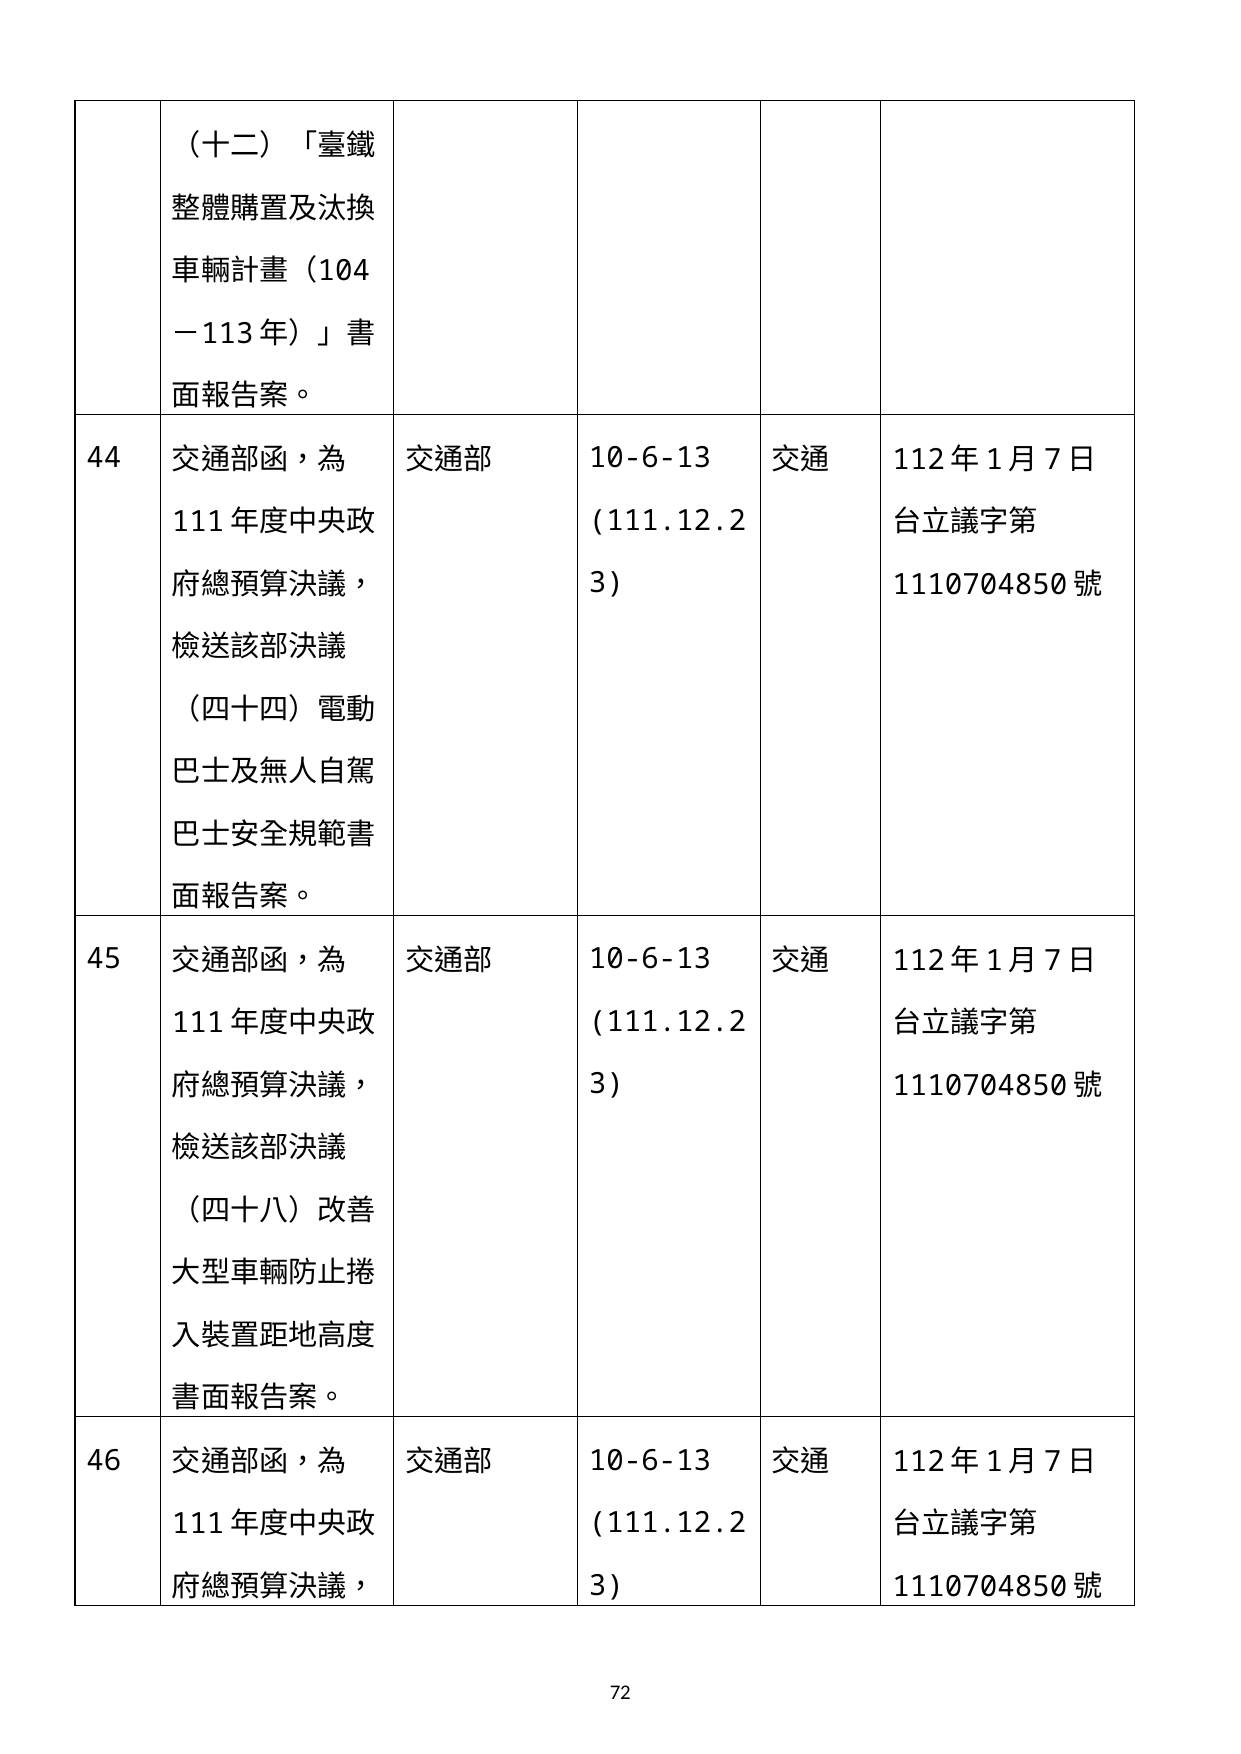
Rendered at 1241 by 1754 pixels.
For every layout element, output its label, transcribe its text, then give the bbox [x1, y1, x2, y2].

table_cell 45 [76, 916, 160, 1416]
table_cell [881, 101, 1134, 414]
table_cell [761, 101, 880, 414]
table_cell 交通部 [394, 916, 577, 1416]
table_cell 112年1月7日 台立議字第1110704850號 [881, 1417, 1134, 1604]
table_cell 112年1月7日 台立議字第1110704850號 [881, 415, 1134, 915]
table_cell 交通 [761, 916, 880, 1416]
table_cell 交通部函，為111年度中央政府總預算決議， [161, 1417, 393, 1604]
table_cell 交通部函，為111年度中央政府總預算決議，檢送該部決議（四十八）改善大型車輛防止捲入裝置距地高度書面報告案。 [161, 916, 393, 1416]
table_cell （十二）「臺鐵整體購置及汰換車輛計畫（104－113年）」書面報告案。 [161, 101, 393, 414]
table_cell 10-6-13 (111.12.23) [578, 1417, 760, 1604]
table_cell 112年1月7日 台立議字第1110704850號 [881, 916, 1134, 1416]
table_cell 10-6-13 (111.12.23) [578, 415, 760, 915]
table_cell 46 [76, 1417, 160, 1604]
table_cell 44 [76, 415, 160, 915]
table_cell 交通 [761, 415, 880, 915]
table_cell 10-6-13 (111.12.23) [578, 916, 760, 1416]
table_cell [76, 101, 160, 414]
table_cell 交通 [761, 1417, 880, 1604]
table_cell 交通部 [394, 415, 577, 915]
table_cell 交通部 [394, 1417, 577, 1604]
table_cell 交通部函，為111年度中央政府總預算決議，檢送該部決議（四十四）電動巴士及無人自駕巴士安全規範書面報告案。 [161, 415, 393, 915]
table_cell [578, 101, 760, 414]
table_cell [394, 101, 577, 414]
